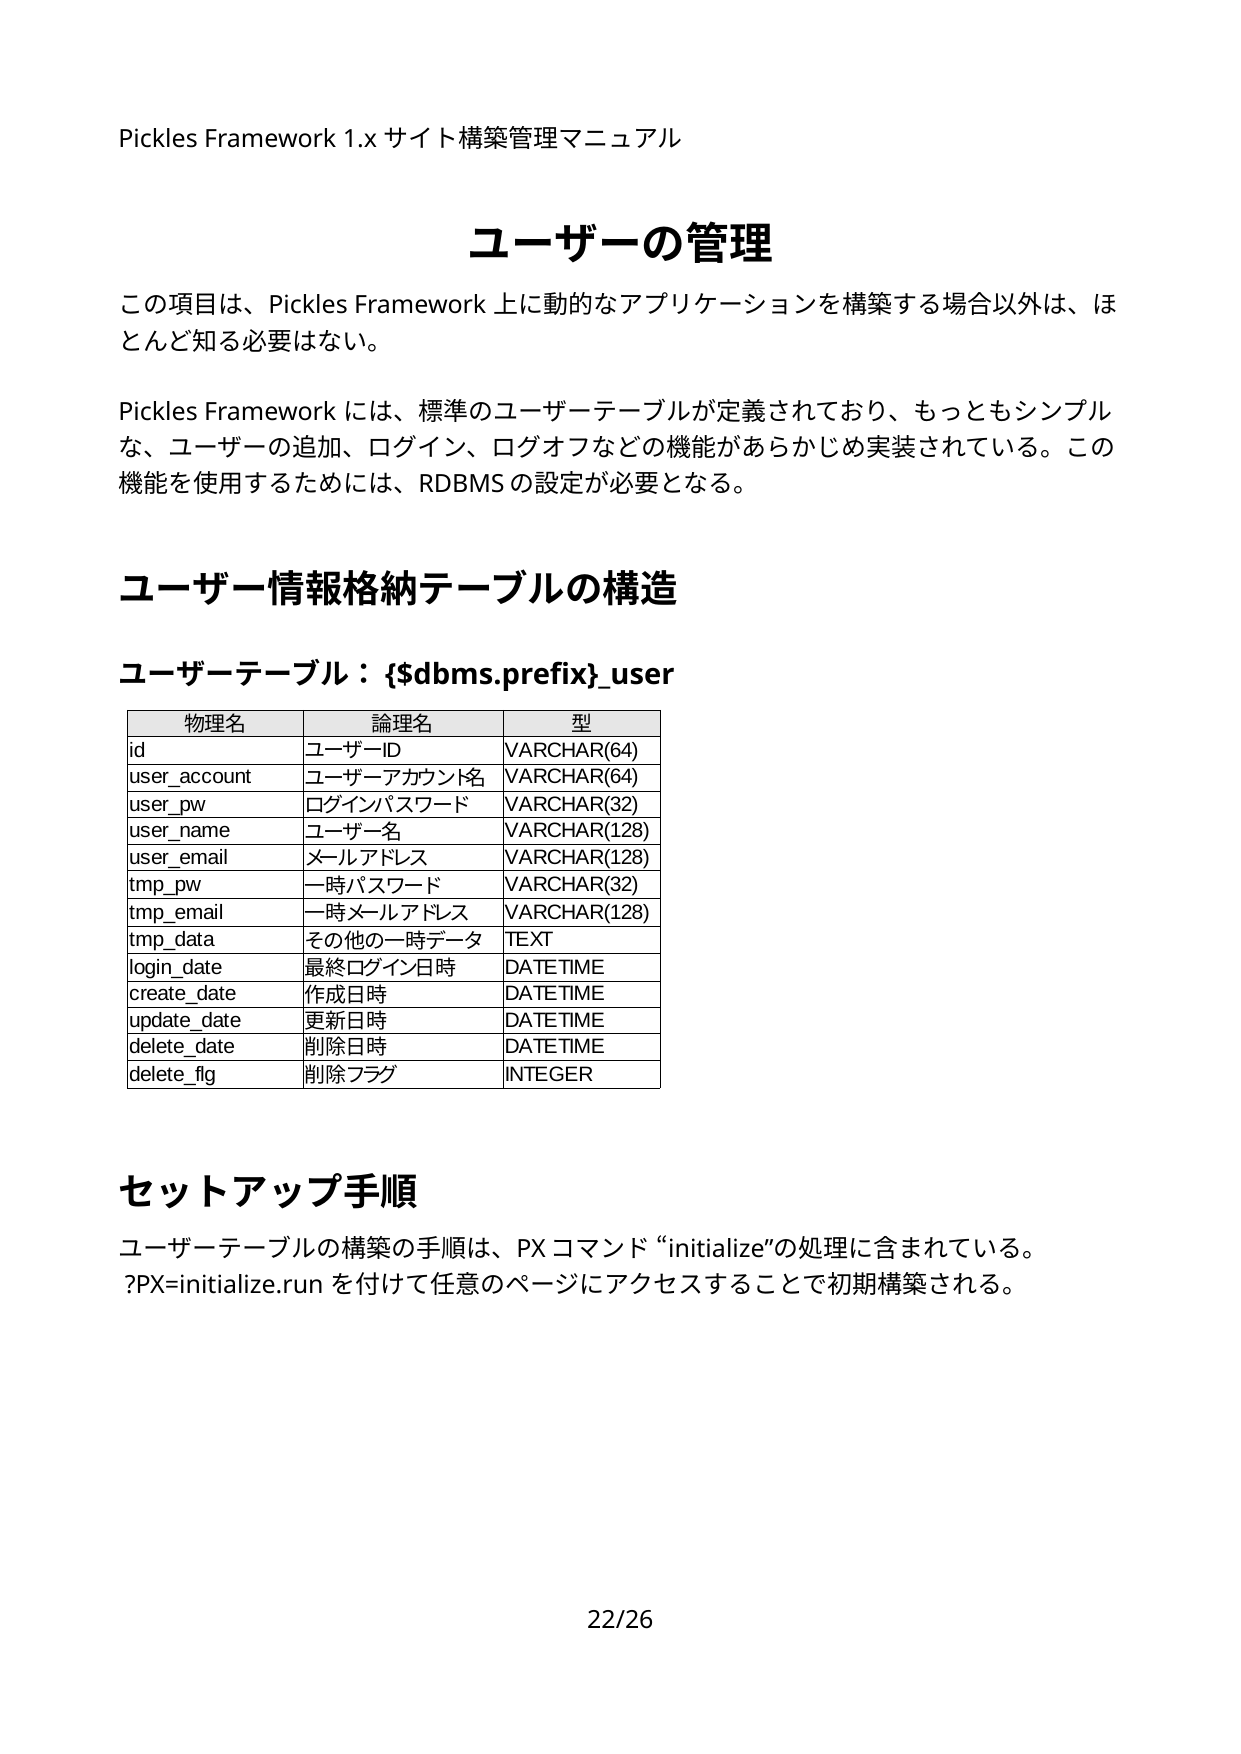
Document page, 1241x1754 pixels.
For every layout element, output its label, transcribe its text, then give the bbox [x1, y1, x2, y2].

subtitle ユーザー情報格納テーブルの構造 [118, 559, 1122, 613]
text ユーザーテーブルの構築の手順は、PXコマンド “initialize”の処理に含まれている。 [118, 1228, 1122, 1264]
subtitle ユーザーテーブル： {$dbms.prefix}_user [118, 651, 1122, 693]
subtitle セットアップ手順 [118, 1161, 1122, 1216]
text ?PX=initialize.run を付けて任意のページにアクセスすることで初期構築される。 [118, 1264, 1122, 1301]
text Pickles Framework には、標準のユーザーテーブルが定義されており、もっともシンプルな、ユーザーの追加、ログイン、ログオフなどの機能があらかじめ実装されている。この機能を使用するためには、RDBMSの設定が必要となる。 [118, 391, 1122, 500]
subtitle ユーザーの管理 [118, 209, 1122, 272]
text この項目は、Pickles Framework 上に動的なアプリケーションを構築する場合以外は、ほとんど知る必要はない。 [118, 285, 1122, 357]
